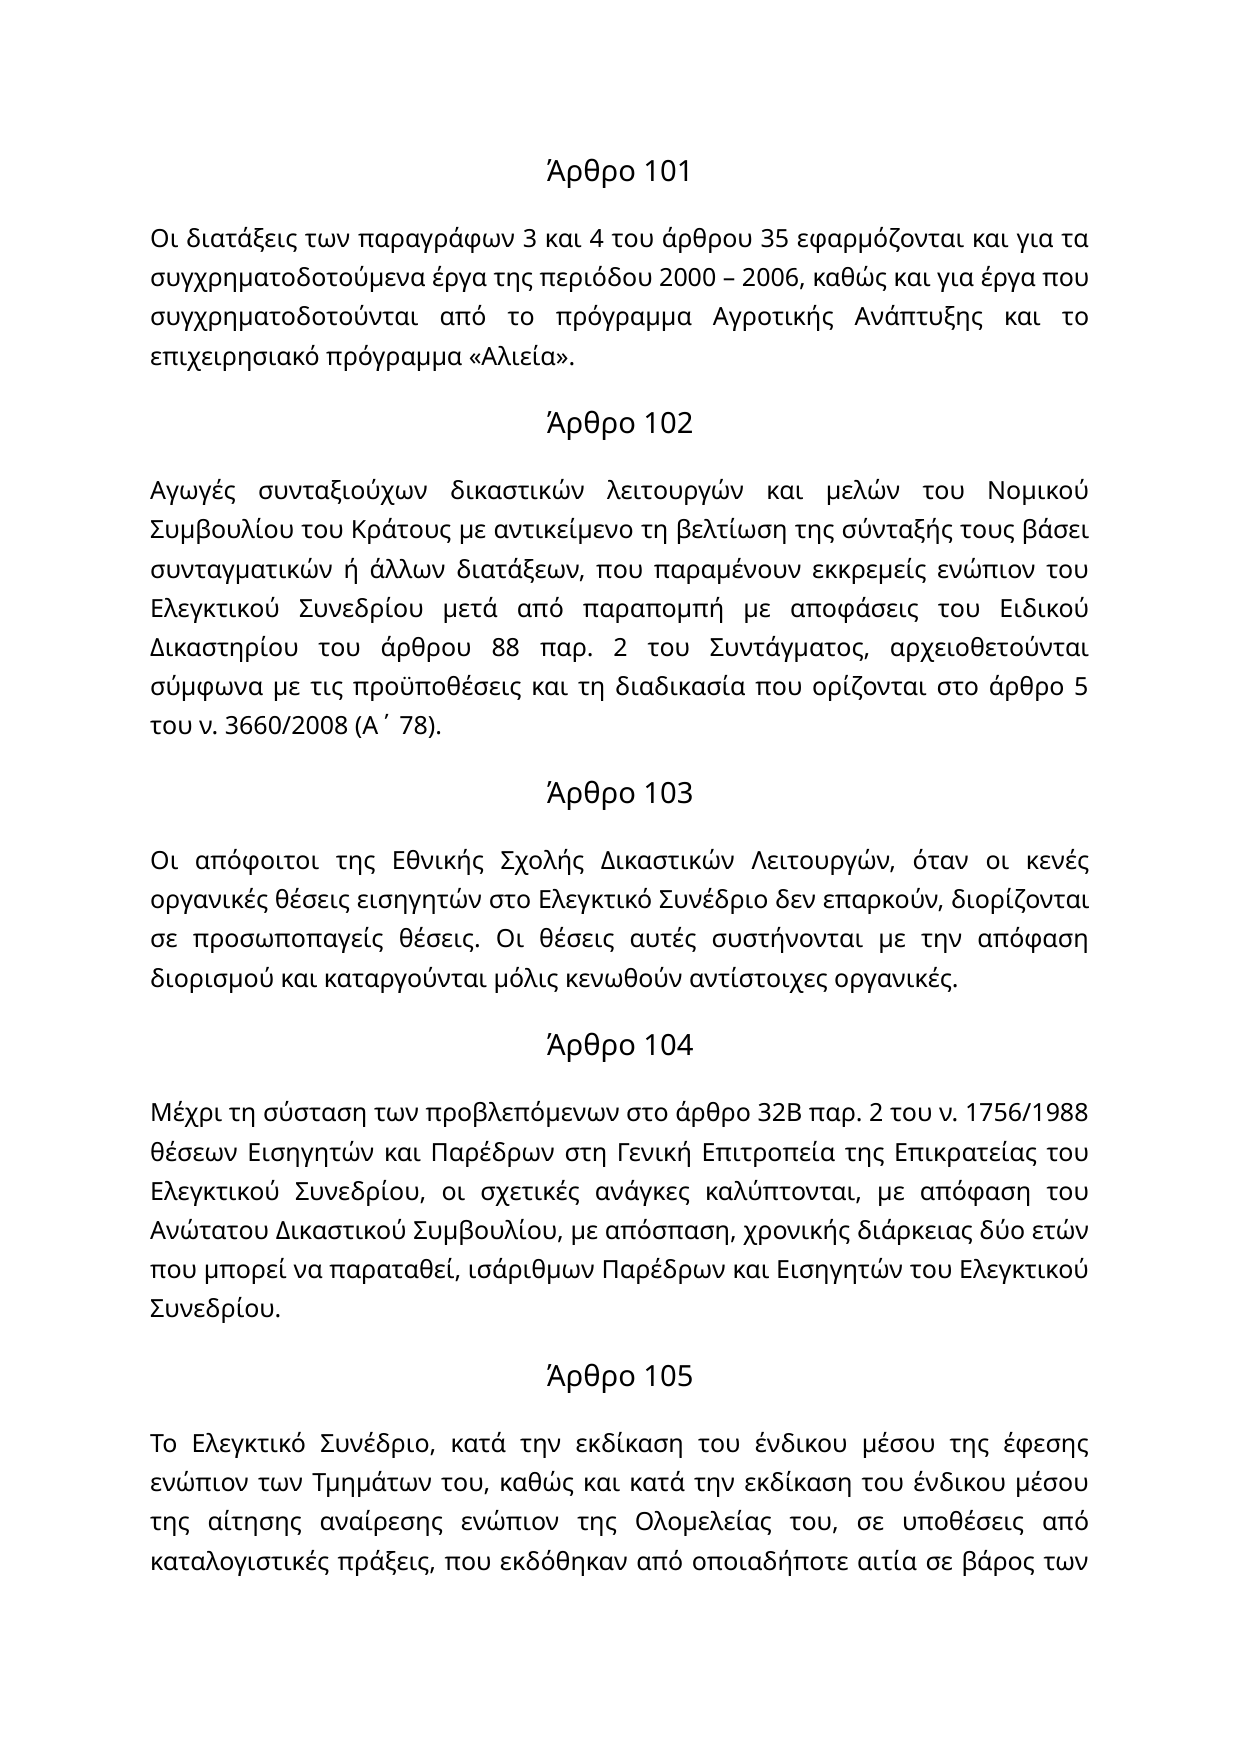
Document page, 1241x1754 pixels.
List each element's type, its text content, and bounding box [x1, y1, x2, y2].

text Οι απόφοιτοι της Εθνικής Σχολής Δικαστικών Λειτουργών, όταν οι κενές οργανικές θέσεις εισηγητών στο Ελεγκτικό Συνέδριο δεν επαρκούν, διορίζονται σε προσωποπαγείς θέσεις. Οι θέσεις αυτές συστήνονται με την απόφαση διορισμού και καταργούνται μόλις κενωθούν αντίστοιχες οργανικές. [150, 843, 1090, 994]
text Αγωγές συνταξιούχων δικαστικών λειτουργών και μελών του Νομικού Συμβουλίου του Κράτους με αντικείμενο τη βελτίωση της σύνταξής τους βάσει συνταγματικών ή άλλων διατάξεων, που παραμένουν εκκρεμείς ενώπιον του Ελεγκτικού Συνεδρίου μετά από παραπομπή με αποφάσεις του Ειδικού Δικαστηρίου του άρθρου 88 παρ. 2 του Συντάγματος, αρχειοθετούνται σύμφωνα με τις προϋποθέσεις και τη διαδικασία που ορίζονται στο άρθρο 5 του ν. 3660/2008 (Α΄ 78). [150, 473, 1090, 742]
subtitle Άρθρο 103 [150, 772, 1090, 812]
subtitle Άρθρο 101 [150, 150, 1090, 190]
text Οι διατάξεις των παραγράφων 3 και 4 του άρθρου 35 εφαρμόζονται και για τα συγχρηματοδοτούμενα έργα της περιόδου 2000 – 2006, καθώς και για έργα που συγχρηματοδοτούνται από το πρόγραμμα Αγροτικής Ανάπτυξης και το επιχειρησιακό πρόγραμμα «Αλιεία». [150, 221, 1090, 372]
text Το Ελεγκτικό Συνέδριο, κατά την εκδίκαση του ένδικου μέσου της έφεσης ενώπιον των Τμημάτων του, καθώς και κατά την εκδίκαση του ένδικου μέσου της αίτησης αναίρεσης ενώπιον της Ολομελείας του, σε υποθέσεις από καταλογιστικές πράξεις, που εκδόθηκαν από οποιαδήποτε αιτία σε βάρος των [150, 1426, 1090, 1577]
subtitle Άρθρο 102 [150, 402, 1090, 442]
subtitle Άρθρο 105 [150, 1355, 1090, 1395]
text Μέχρι τη σύσταση των προβλεπόμενων στο άρθρο 32Β παρ. 2 του ν. 1756/1988 θέσεων Εισηγητών και Παρέδρων στη Γενική Επιτροπεία της Επικρατείας του Ελεγκτικού Συνεδρίου, οι σχετικές ανάγκες καλύπτονται, με απόφαση του Ανώτατου Δικαστικού Συμβουλίου, με απόσπαση, χρονικής διάρκειας δύο ετών που μπορεί να παραταθεί, ισάριθμων Παρέδρων και Εισηγητών του Ελεγκτικού Συνεδρίου. [150, 1095, 1090, 1325]
subtitle Άρθρο 104 [150, 1024, 1090, 1064]
